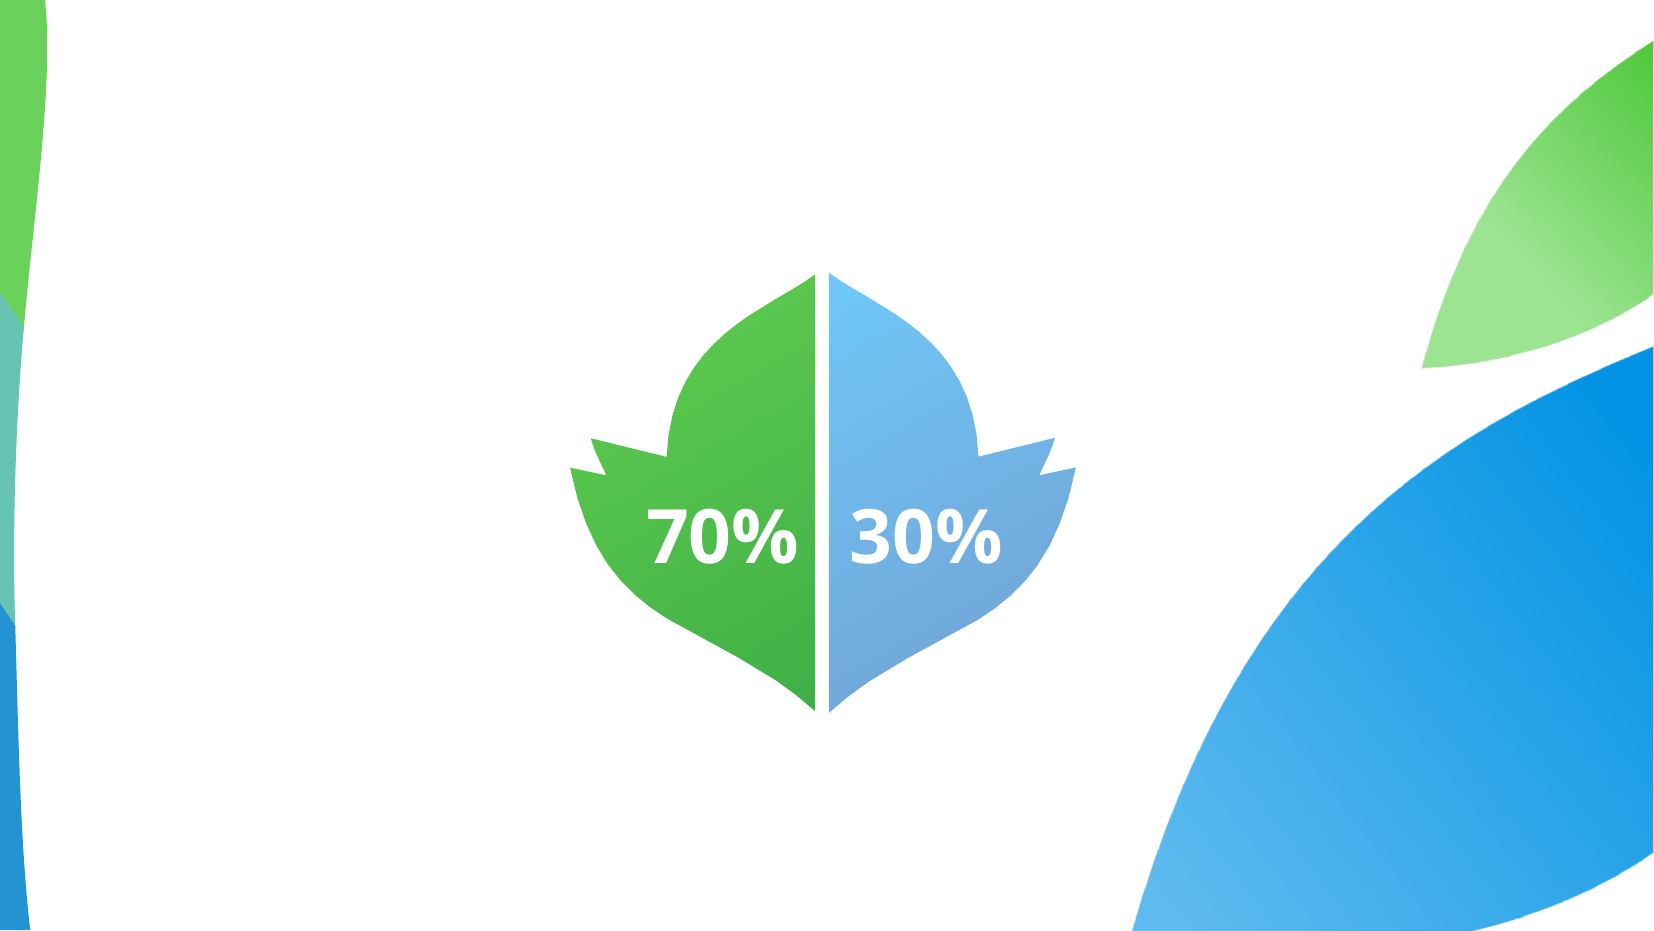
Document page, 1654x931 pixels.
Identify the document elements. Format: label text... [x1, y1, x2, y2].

picture [1132, 41, 1654, 930]
text_box [828, 272, 1076, 713]
text_box 70% [615, 477, 806, 592]
text_box [570, 274, 815, 711]
text_box 30% [844, 477, 1053, 592]
